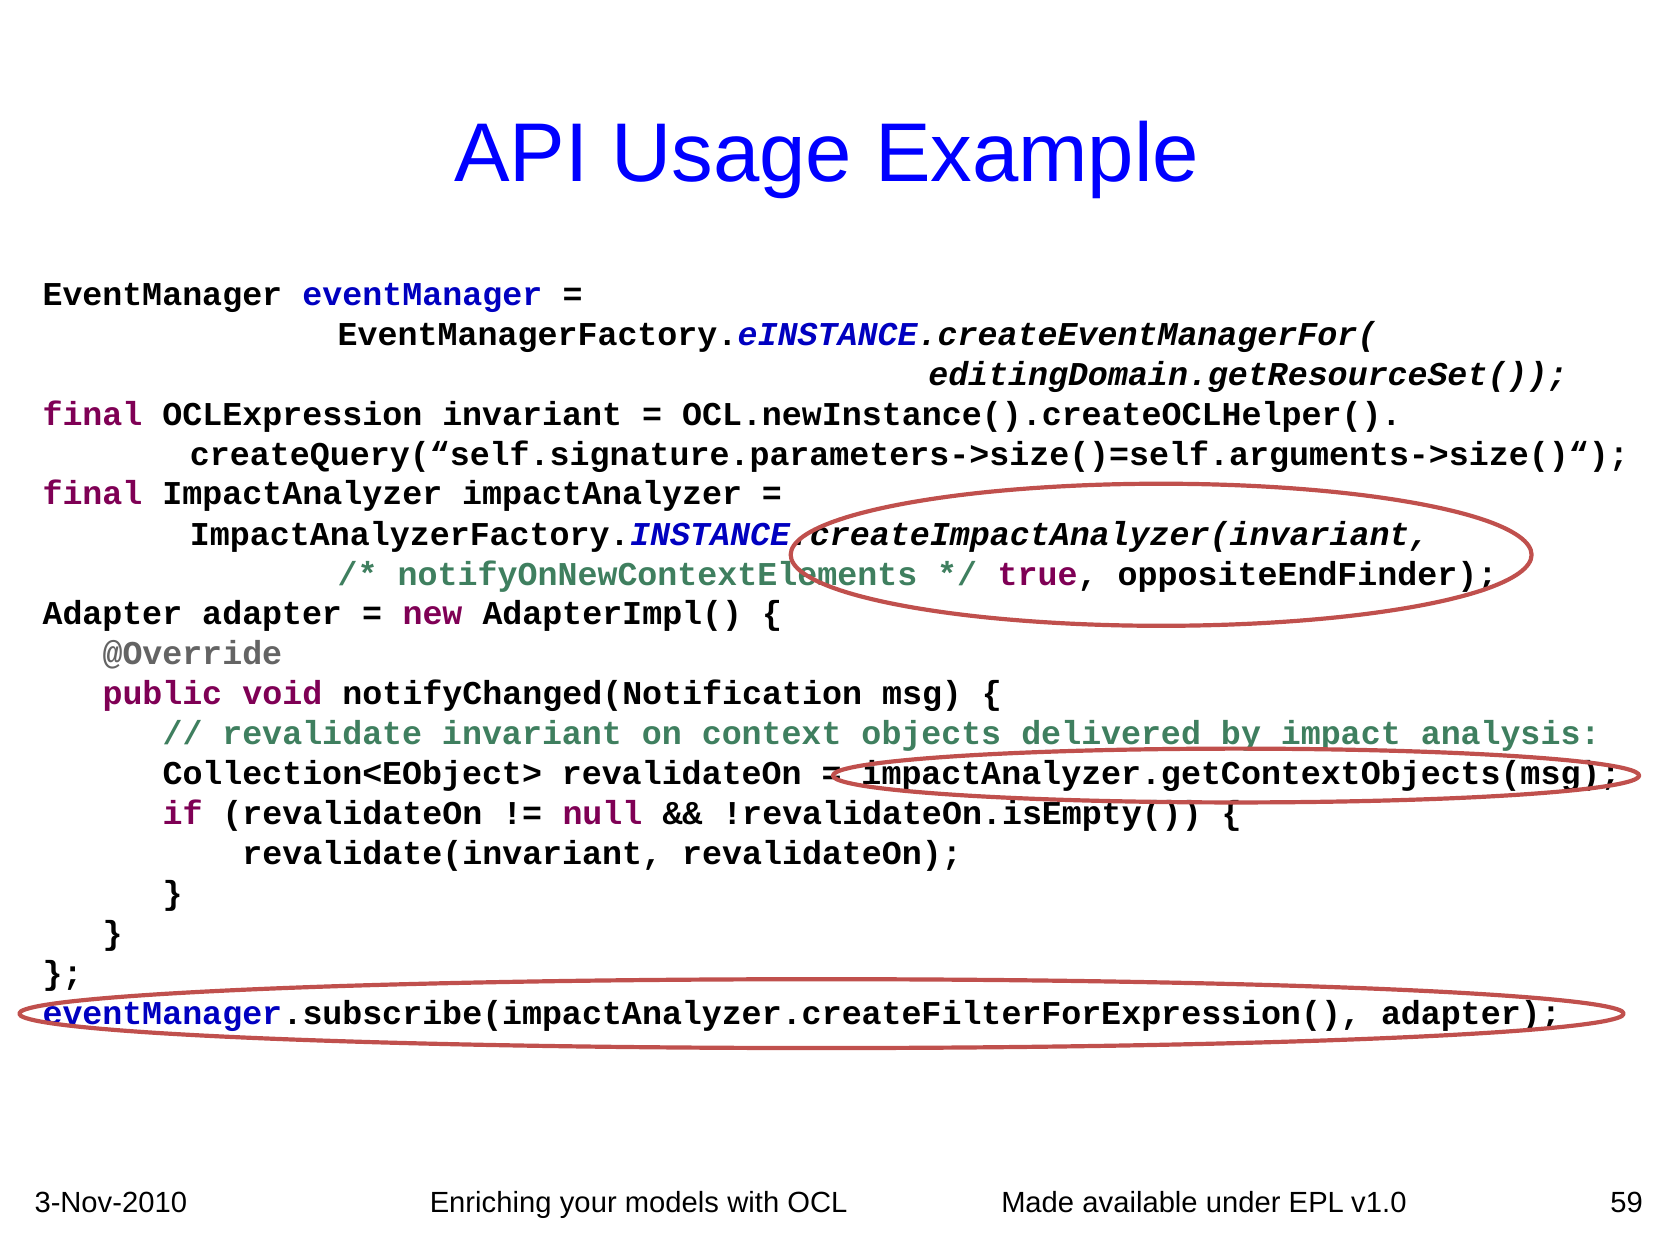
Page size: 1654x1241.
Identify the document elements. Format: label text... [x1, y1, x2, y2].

text_box EventManager eventManager = EventManagerFactory.eINSTANCE.createEventManagerFor( editingDomain.getResourceSet()); final OCLExpression invariant = OCL.newInstance().createOCLHelper(). createQuery(“self.signature.parameters->size()=self.arguments->size()“); final ImpactAnalyzer impactAnalyzer = ImpactAnalyzerFactory.INSTANCE.createImpactAnalyzer(invariant, /* notifyOnNewContextElements */ true, oppositeEndFinder); Adapter adapter = new AdapterImpl() { @Override public void notifyChanged(Notification msg) { // revalidate invariant on context objects delivered by impact analysis: Collection<EObject> revalidateOn = impactAnalyzer.getContextObjects(msg); if (revalidateOn != null && !revalidateOn.isEmpty()) { revalidate(invariant, revalidateOn); } } }; eventManager.subscribe(impactAnalyzer.createFilterForExpression(), adapter); [27, 257, 1650, 1039]
text_box EventManager eventManager = EventManagerFactory.eINSTANCE.createEventManagerFor( editingDomain.getResourceSet()); final OCLExpression invariant = OCL.newInstance().createOCLHelper(). createQuery(“self.signature.parameters->size()=self.arguments->size()“); final ImpactAnalyzer impactAnalyzer = ImpactAnalyzerFactory.INSTANCE.createImpactAnalyzer(invariant, /* notifyOnNewContextElements */ true, oppositeEndFinder); Adapter adapter = new AdapterImpl() { @Override public void notifyChanged(Notification msg) { // revalidate invariant on context objects delivered by impact analysis: Collection<EObject> revalidateOn = impactAnalyzer.getContextObjects(msg); if (revalidateOn != null && !revalidateOn.isEmpty()) { revalidate(invariant, revalidateOn); } } }; eventManager.subscribe(impactAnalyzer.createFilterForExpression(), adapter); [48, 982, 1530, 1039]
title API Usage Example [82, 49, 1571, 257]
